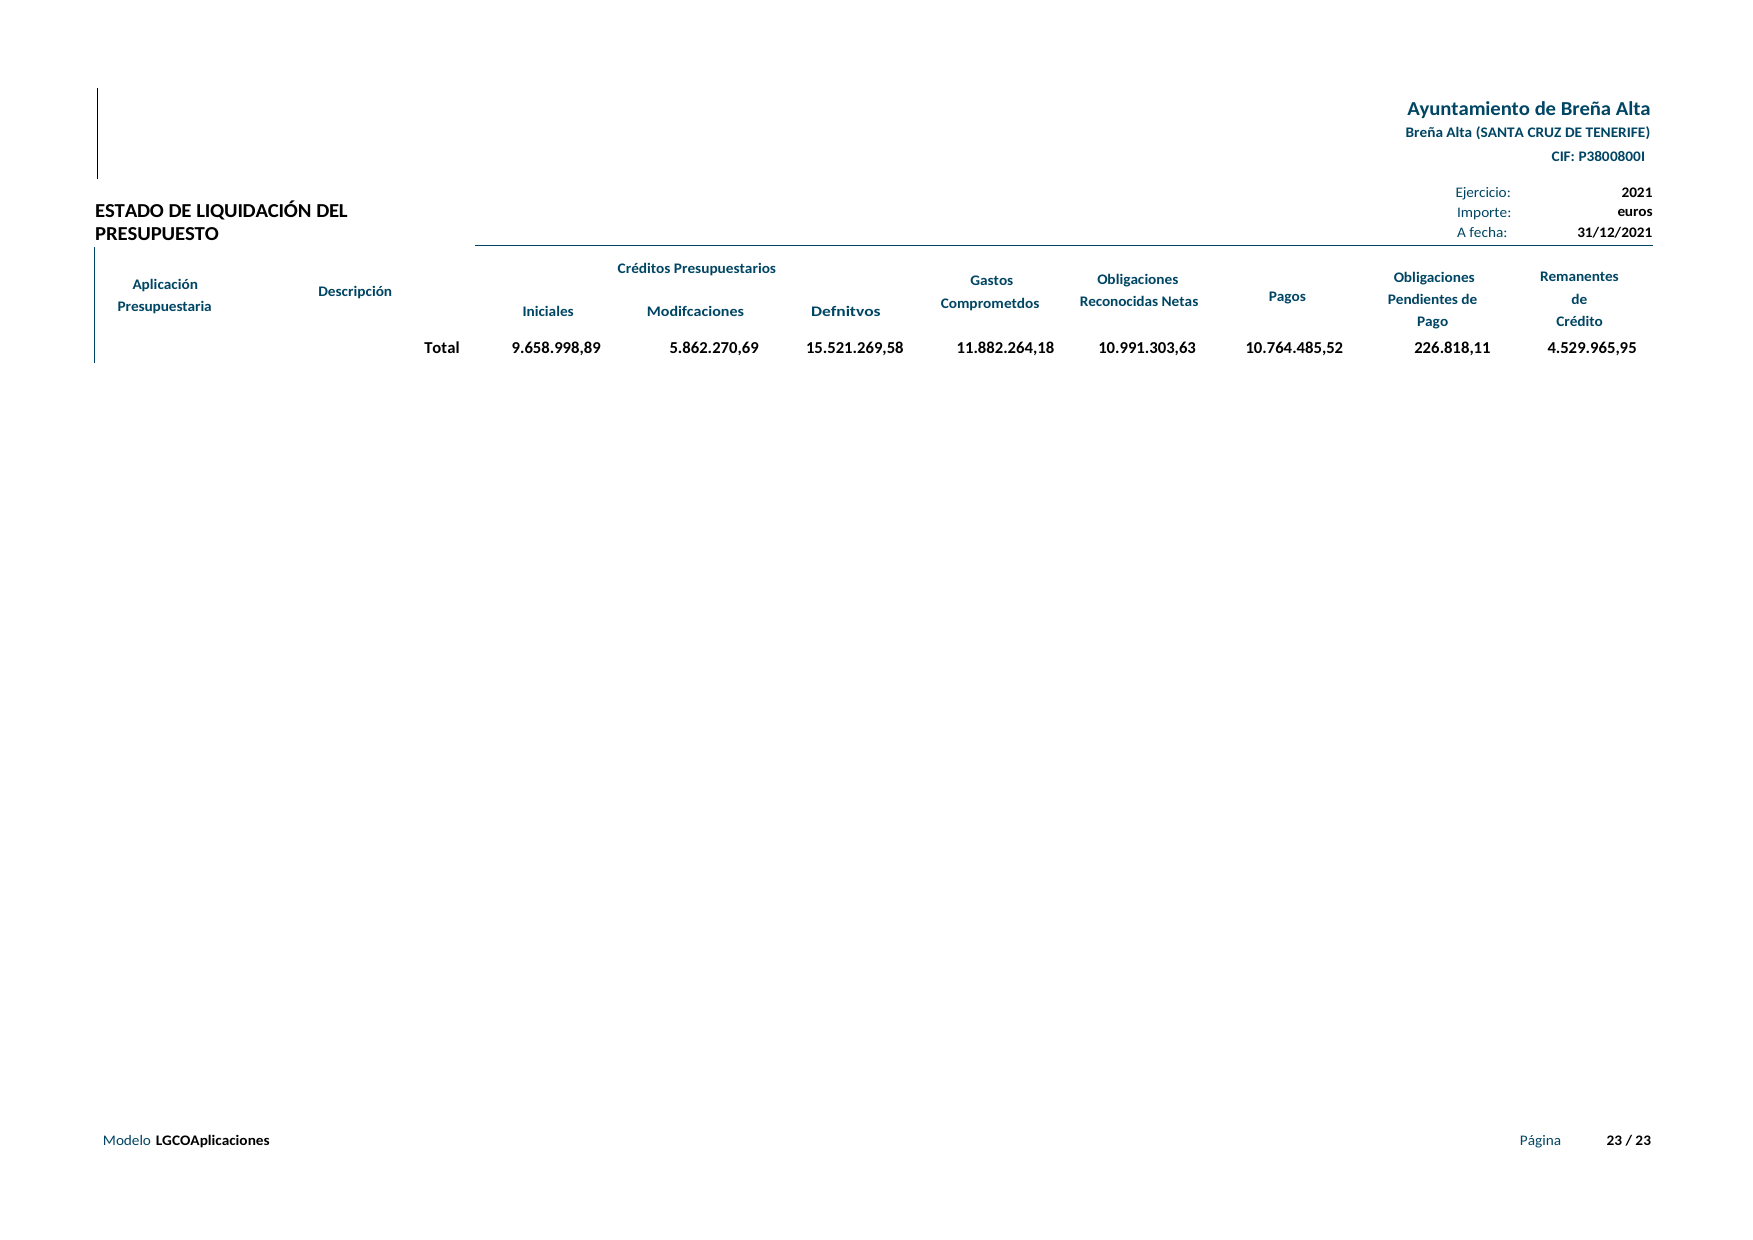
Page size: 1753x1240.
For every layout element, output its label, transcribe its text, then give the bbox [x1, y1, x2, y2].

text 226.818,11 [1414, 338, 1507, 358]
text Breña Alta (SANTA CRUZ DE TENERIFE) [98, 123, 1650, 141]
text 5.862.270,69 [669, 338, 768, 358]
text Iniciales [522, 303, 621, 320]
text Gastos Comprometdos [941, 271, 1065, 312]
text Aplicación Presupuestaria [117, 275, 214, 315]
text 10.764.485,52 [1245, 338, 1361, 358]
text Créditos Presupuestarios [617, 259, 918, 277]
text Modifcaciones [647, 303, 768, 320]
text 11.882.264,18 [956, 338, 1065, 358]
text Pagos [1266, 287, 1308, 305]
text CIF: P3800800I [98, 147, 1645, 165]
text Página [1519, 1132, 1563, 1149]
text Modelo LGCOAplicaciones [103, 1131, 282, 1149]
text Obligaciones Pendientes de Pago [1387, 264, 1477, 330]
text Ayuntamiento de Breña Alta [98, 96, 1650, 121]
text Descripción [316, 282, 394, 300]
text 23 / 23 [1606, 1131, 1653, 1149]
text Remanentes de [1539, 267, 1619, 308]
text Crédito [1539, 313, 1619, 330]
text Ejercicio: Importe: A fecha: [1455, 183, 1512, 241]
text ESTADO DE LIQUIDACIÓN DEL PRESUPUESTO [95, 199, 475, 245]
text euros 31/12/2021 [1577, 203, 1654, 241]
text 4.529.965,95 [1547, 338, 1653, 358]
text Obligaciones Reconocidas Netas [1079, 270, 1200, 310]
text 2021 [1621, 183, 1655, 201]
text 10.991.303,63 [1098, 338, 1214, 358]
text Defnitvos [811, 303, 918, 320]
text 15.521.269,58 [806, 338, 918, 358]
text 9.658.998,89 [511, 338, 621, 358]
text Total [236, 338, 459, 358]
